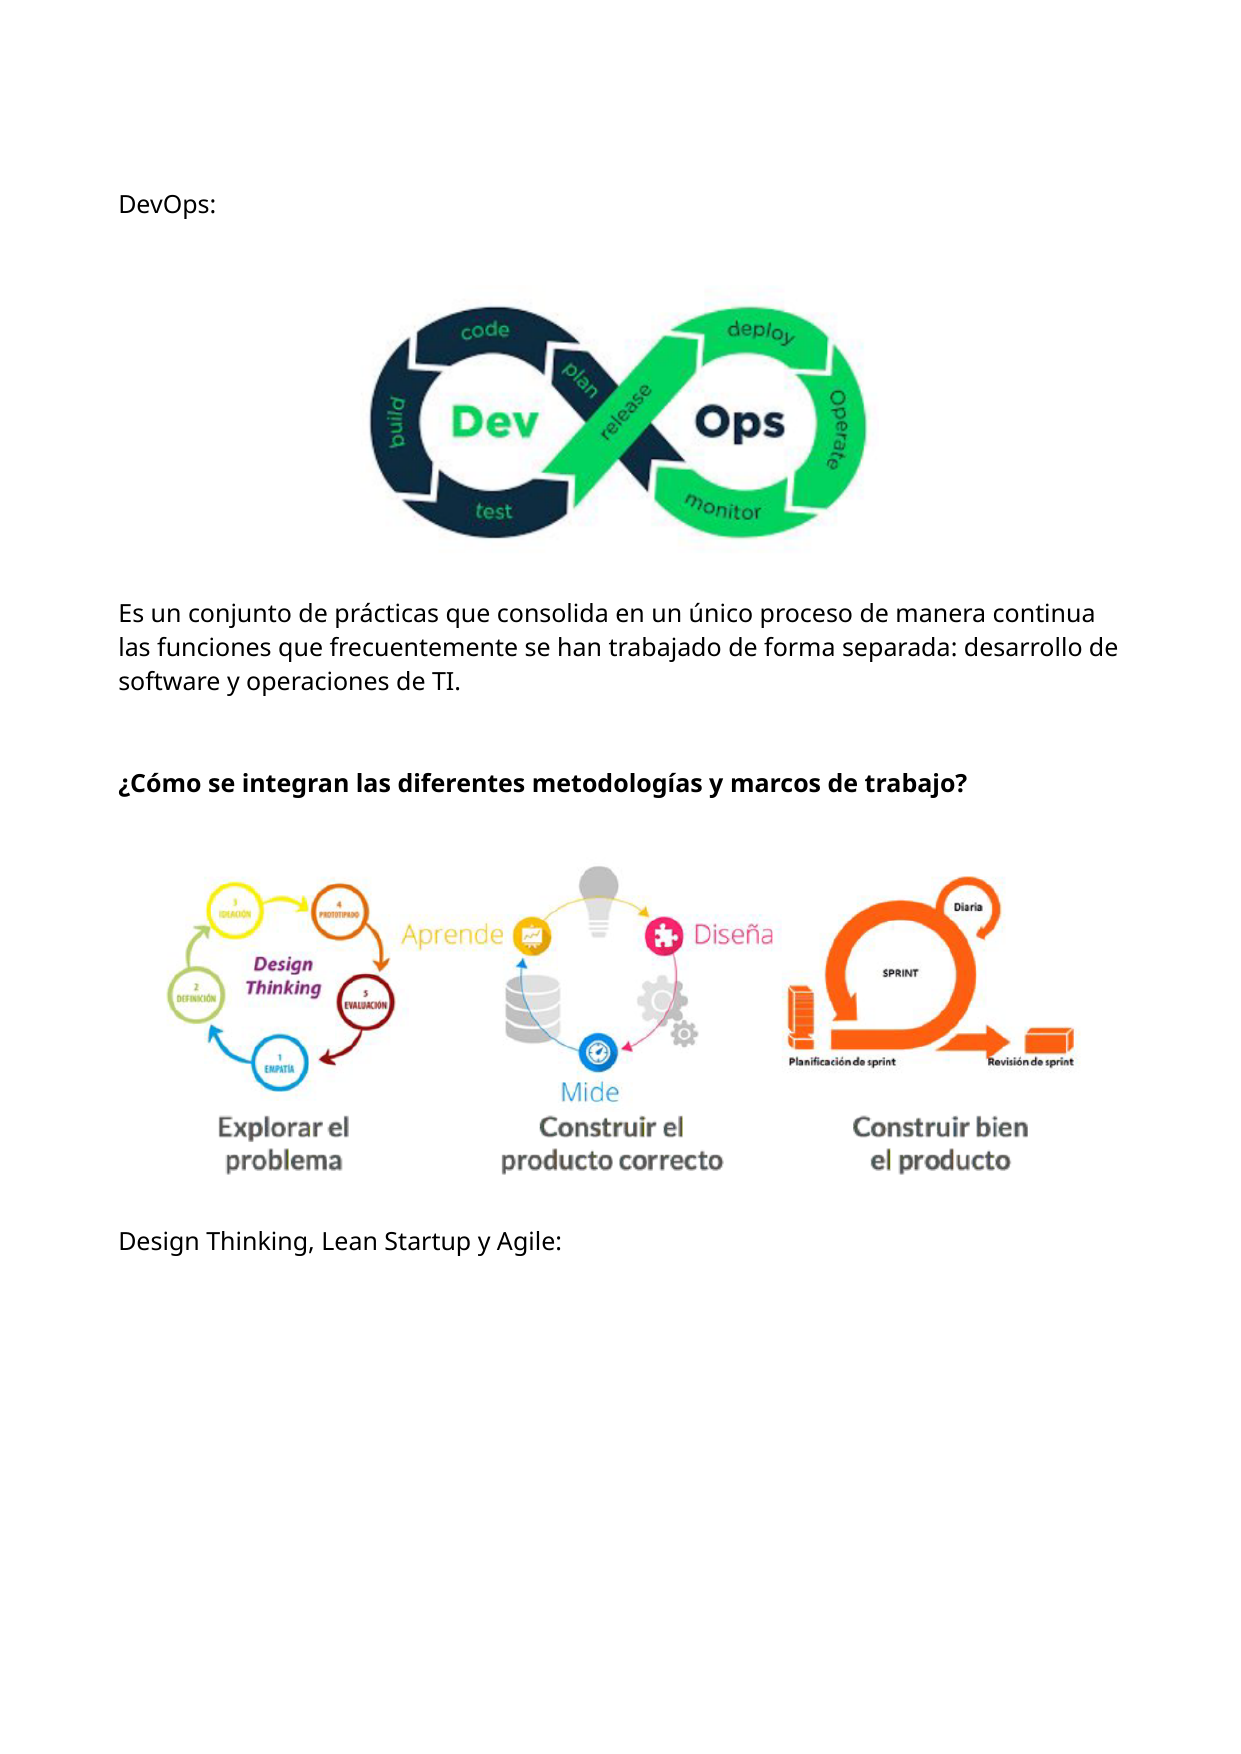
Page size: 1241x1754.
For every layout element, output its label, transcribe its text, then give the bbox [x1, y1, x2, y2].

picture [360, 278, 880, 555]
text Es un conjunto de prácticas que consolida en un único proceso de manera continua las funciones que frecuentemente se han trabajado de forma separada: desarrollo de software y operaciones de TI. [118, 254, 1122, 698]
text DevOps: [118, 186, 1122, 220]
text Design Thinking, Lean Startup y Agile: [118, 834, 1122, 1257]
picture [148, 857, 1092, 1182]
text ¿Cómo se integran las diferentes metodologías y marcos de trabajo? [118, 766, 1122, 800]
